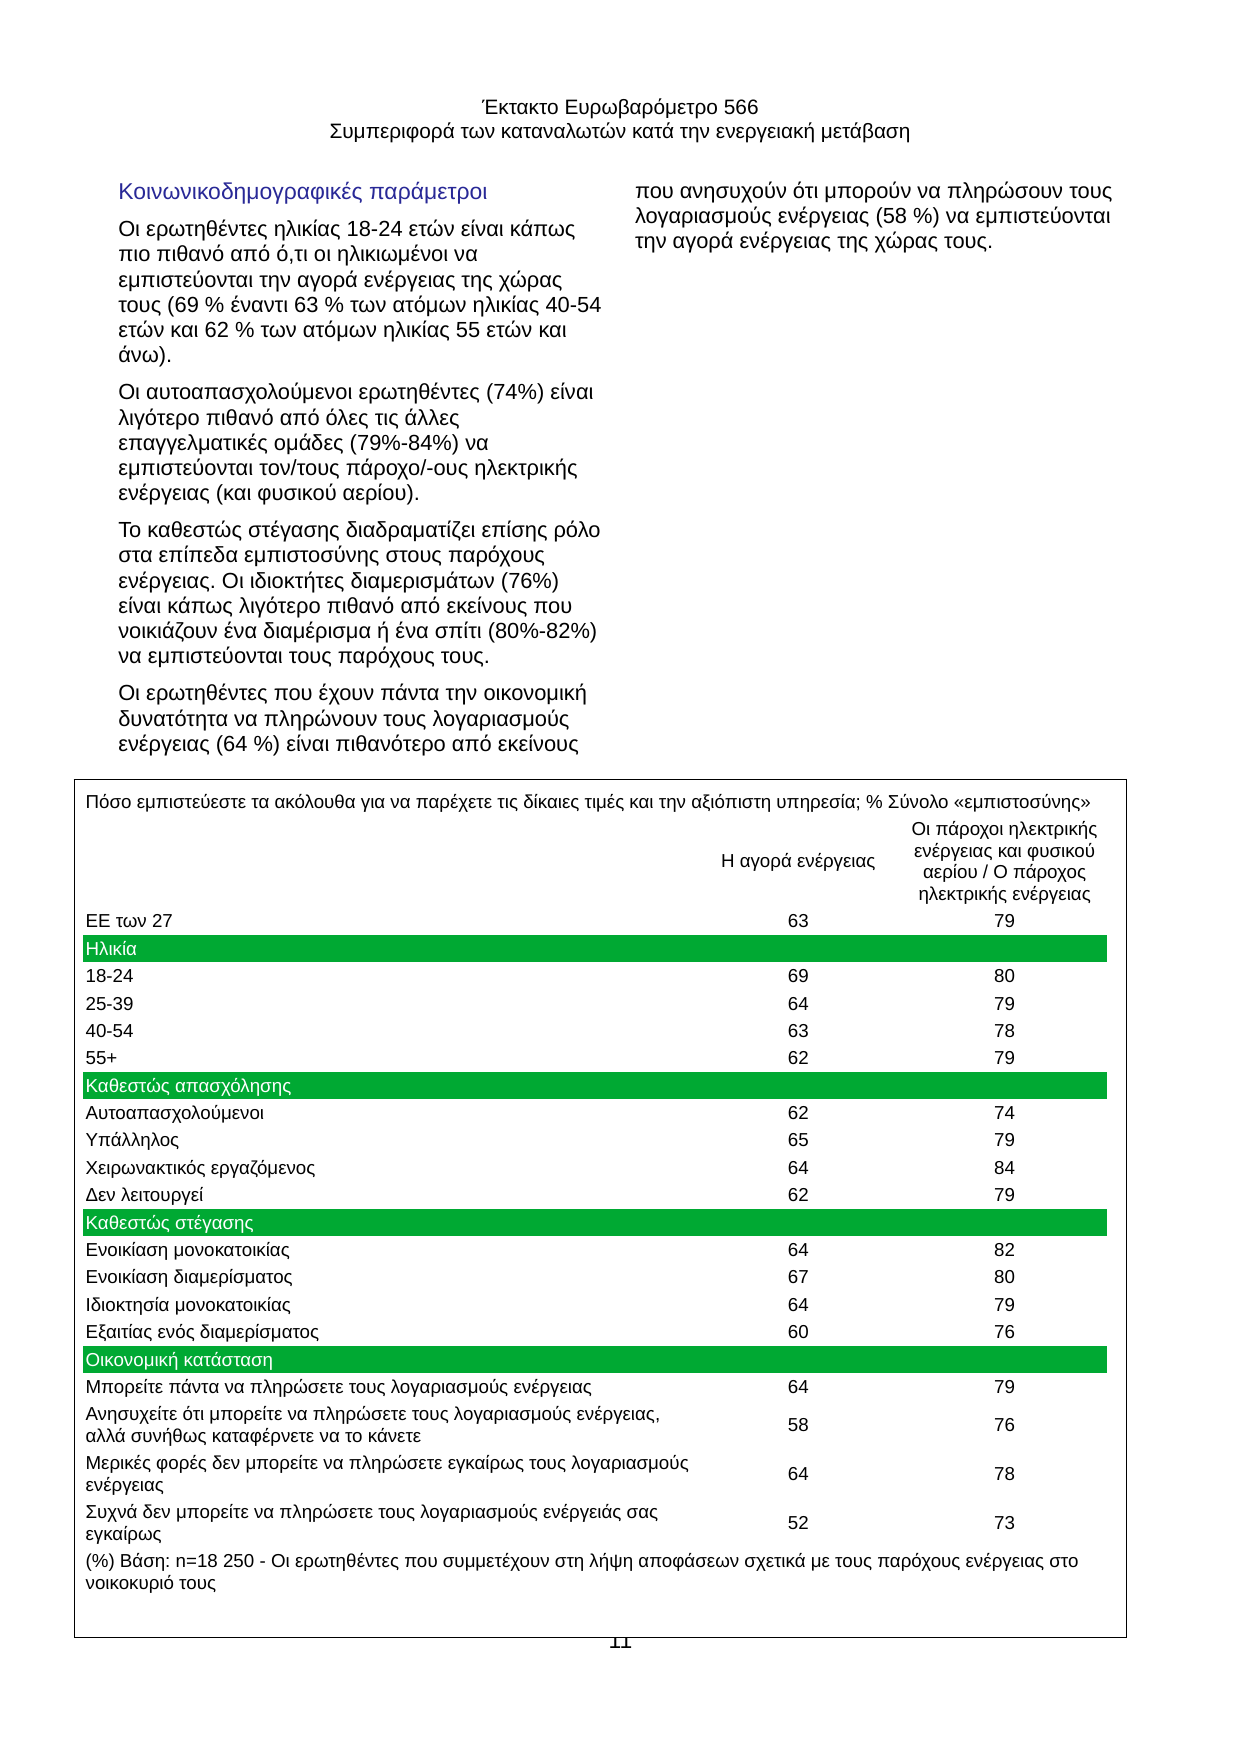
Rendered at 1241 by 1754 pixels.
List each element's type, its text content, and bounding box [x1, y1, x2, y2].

table_cell 64 [695, 1291, 901, 1318]
table_cell 62 [695, 1181, 901, 1208]
table_cell 79 [901, 907, 1107, 934]
table_cell 79 [901, 1181, 1107, 1208]
table_cell Οικονομική κατάσταση [83, 1346, 695, 1373]
table_cell 76 [901, 1318, 1107, 1346]
table_cell [901, 1072, 1107, 1099]
table_cell ΕΕ των 27 [83, 907, 695, 934]
table_cell 58 [695, 1400, 901, 1449]
table_cell 78 [901, 1449, 1107, 1498]
table_cell 79 [901, 1373, 1107, 1400]
table_cell 78 [901, 1017, 1107, 1044]
table_cell 40-54 [83, 1017, 695, 1044]
table_cell (%) Βάση: n=18 250 - Οι ερωτηθέντες που συμμετέχουν στη λήψη αποφάσεων σχετικά με τους παρόχους ενέργειας στο νοικοκυριό τους [83, 1547, 1107, 1596]
table_cell Ιδιοκτησία μονοκατοικίας [83, 1291, 695, 1318]
table_cell 62 [695, 1044, 901, 1072]
table_cell 55+ [83, 1044, 695, 1072]
table_cell [901, 1346, 1107, 1373]
table_header Πόσο εμπιστεύεστε τα ακόλουθα για να παρέχετε τις δίκαιες τιμές και την αξιόπιστη υπηρεσία; % Σύνολο «εμπιστοσύνης» [83, 788, 1107, 815]
table_cell 52 [695, 1498, 901, 1547]
text [75, 780, 1126, 1637]
table_cell 60 [695, 1318, 901, 1346]
table_cell 79 [901, 1126, 1107, 1154]
table_cell Καθεστώς στέγασης [83, 1209, 695, 1236]
table_cell [695, 935, 901, 962]
table_cell Ανησυχείτε ότι μπορείτε να πληρώσετε τους λογαριασμούς ενέργειας, αλλά συνήθως καταφέρνετε να το κάνετε [83, 1400, 695, 1449]
table_cell 84 [901, 1154, 1107, 1181]
table_cell 64 [695, 989, 901, 1017]
table_cell Υπάλληλος [83, 1126, 695, 1154]
text Οι ερωτηθέντες ηλικίας 18-24 ετών είναι κάπως πιο πιθανό από ό,τι οι ηλικιωμένοι να εμπιστεύονται την αγορά ενέργειας της χώρας τους (69 % έναντι 63 % των ατόμων ηλικίας 40-54 ετών και 62 % των ατόμων ηλικίας 55 ετών και άνω). [118, 216, 605, 367]
table_cell Συχνά δεν μπορείτε να πληρώσετε τους λογαριασμούς ενέργειάς σας εγκαίρως [83, 1498, 695, 1547]
table_cell 64 [695, 1154, 901, 1181]
text Οι αυτοαπασχολούμενοι ερωτηθέντες (74%) είναι λιγότερο πιθανό από όλες τις άλλες επαγγελματικές ομάδες (79%-84%) να εμπιστεύονται τον/τους πάροχο/-ους ηλεκτρικής ενέργειας (και φυσικού αερίου). [118, 379, 605, 505]
table_cell 67 [695, 1263, 901, 1291]
table_cell 76 [901, 1400, 1107, 1449]
table_cell 69 [695, 962, 901, 989]
table_cell [901, 935, 1107, 962]
text Κοινωνικοδημογραφικές παράμετροι [118, 178, 605, 204]
table_cell 79 [901, 1044, 1107, 1072]
table_cell Καθεστώς απασχόλησης [83, 1072, 695, 1099]
table_cell Οι πάροχοι ηλεκτρικής ενέργειας και φυσικού αερίου / Ο πάροχος ηλεκτρικής ενέργειας [901, 815, 1107, 907]
text Οι ερωτηθέντες που έχουν πάντα την οικονομική δυνατότητα να πληρώνουν τους λογαριασμούς ενέργειας (64 %) είναι πιθανότερο από εκείνους [118, 680, 605, 756]
table_cell 79 [901, 1291, 1107, 1318]
table_cell Ηλικία [83, 935, 695, 962]
table_cell 79 [901, 989, 1107, 1017]
table_cell Μερικές φορές δεν μπορείτε να πληρώσετε εγκαίρως τους λογαριασμούς ενέργειας [83, 1449, 695, 1498]
table_cell Η αγορά ενέργειας [695, 815, 901, 907]
table_cell 18-24 [83, 962, 695, 989]
table_cell 73 [901, 1498, 1107, 1547]
table_cell Μπορείτε πάντα να πληρώσετε τους λογαριασμούς ενέργειας [83, 1373, 695, 1400]
table_cell 62 [695, 1099, 901, 1126]
table_cell Ενοικίαση διαμερίσματος [83, 1263, 695, 1291]
table_cell 63 [695, 907, 901, 934]
table_cell 65 [695, 1126, 901, 1154]
table_cell Χειρωνακτικός εργαζόμενος [83, 1154, 695, 1181]
table_cell 64 [695, 1236, 901, 1263]
text που ανησυχούν ότι μπορούν να πληρώσουν τους λογαριασμούς ενέργειας (58 %) να εμπιστεύονται την αγορά ενέργειας της χώρας τους. [635, 178, 1122, 253]
table_cell Ενοικίαση μονοκατοικίας [83, 1236, 695, 1263]
table_cell 74 [901, 1099, 1107, 1126]
table_cell 64 [695, 1373, 901, 1400]
table_cell 63 [695, 1017, 901, 1044]
table_cell [695, 1346, 901, 1373]
table_cell [695, 1072, 901, 1099]
table_cell [695, 1209, 901, 1236]
text Το καθεστώς στέγασης διαδραματίζει επίσης ρόλο στα επίπεδα εμπιστοσύνης στους παρόχους ενέργειας. Οι ιδιοκτήτες διαμερισμάτων (76%) είναι κάπως λιγότερο πιθανό από εκείνους που νοικιάζουν ένα διαμέρισμα ή ένα σπίτι (80%-82%) να εμπιστεύονται τους παρόχους τους. [118, 517, 605, 668]
table_cell Εξαιτίας ενός διαμερίσματος [83, 1318, 695, 1346]
table_cell 80 [901, 962, 1107, 989]
table_cell Δεν λειτουργεί [83, 1181, 695, 1208]
table_cell [901, 1209, 1107, 1236]
table_cell 64 [695, 1449, 901, 1498]
table_cell 25-39 [83, 989, 695, 1017]
table_cell [83, 815, 695, 907]
table_cell 80 [901, 1263, 1107, 1291]
table_cell Αυτοαπασχολούμενοι [83, 1099, 695, 1126]
table_cell 82 [901, 1236, 1107, 1263]
